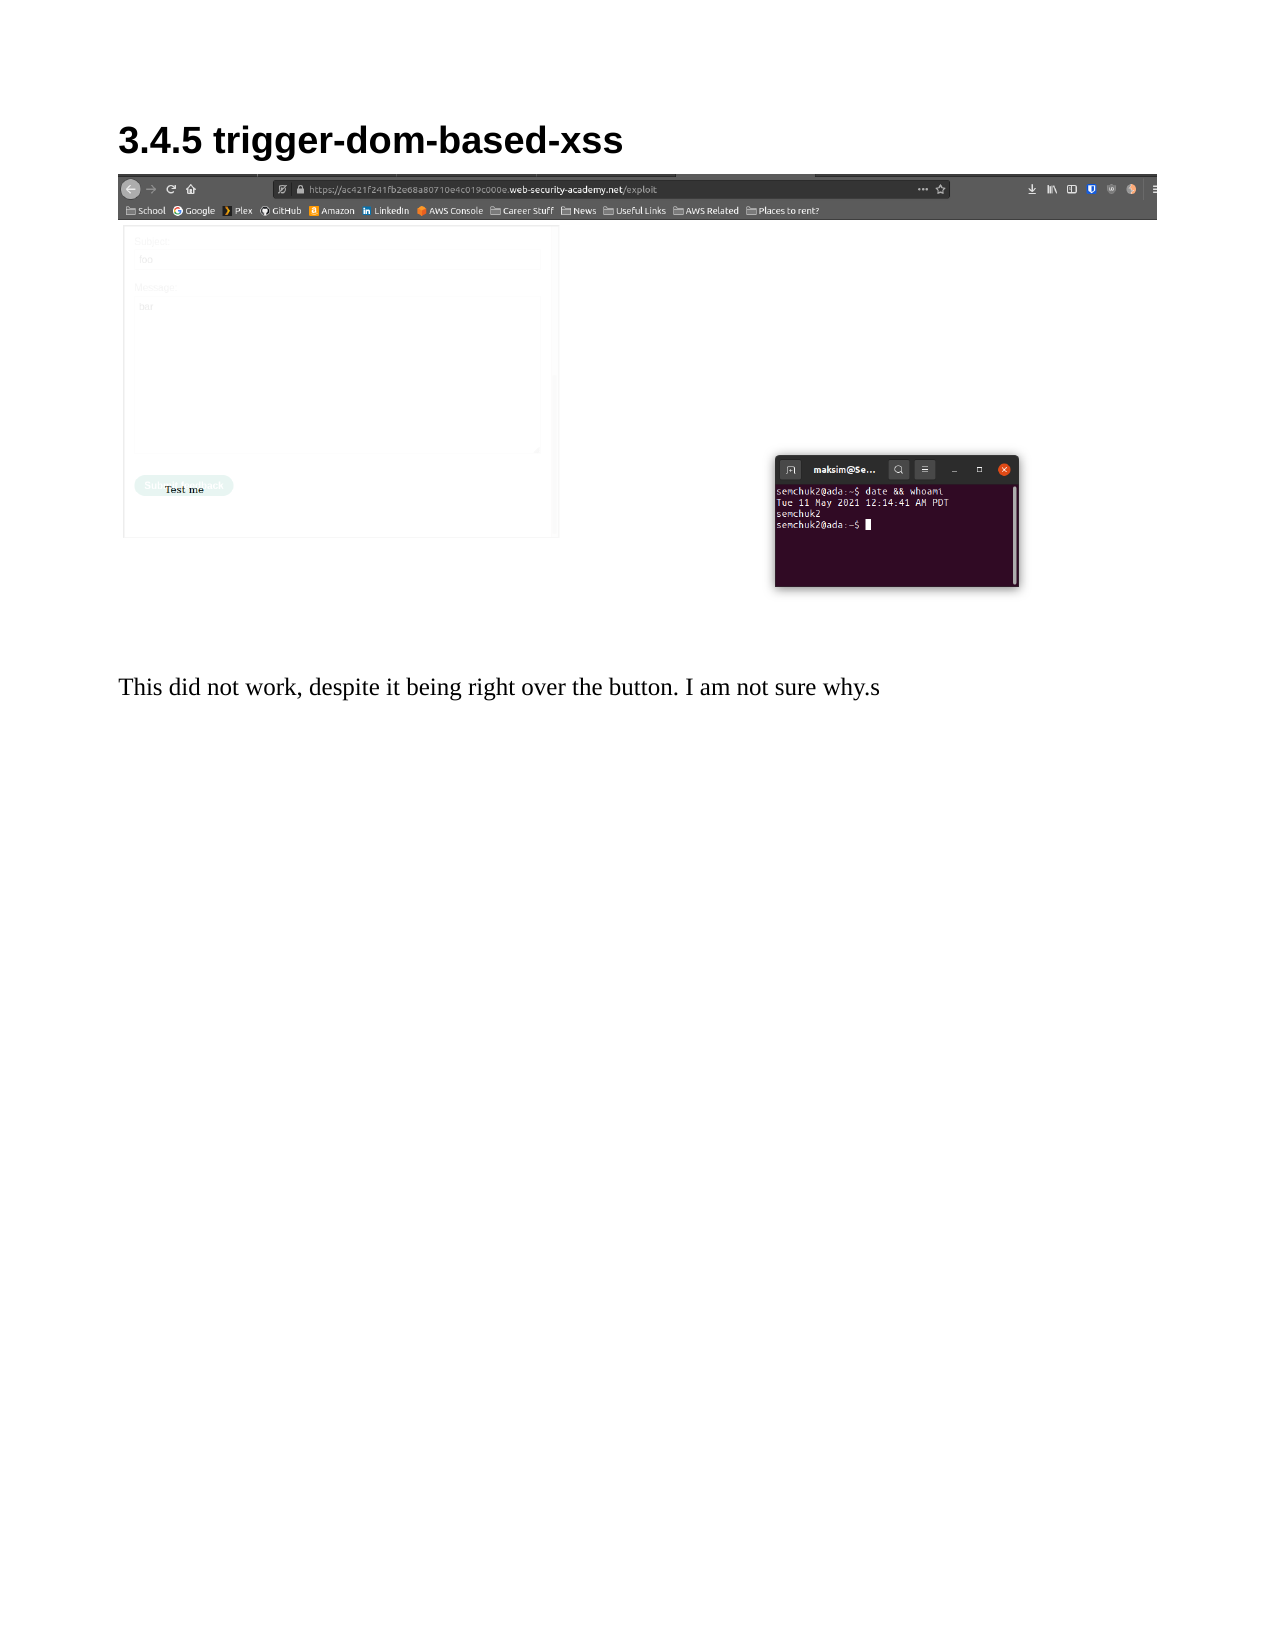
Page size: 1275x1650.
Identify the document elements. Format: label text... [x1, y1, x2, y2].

picture [118, 174, 1157, 668]
subtitle 3.4.5 trigger-dom-based-xss [118, 118, 1157, 162]
text This did not work, despite it being right over the button. I am not sure why.s [118, 668, 1157, 700]
